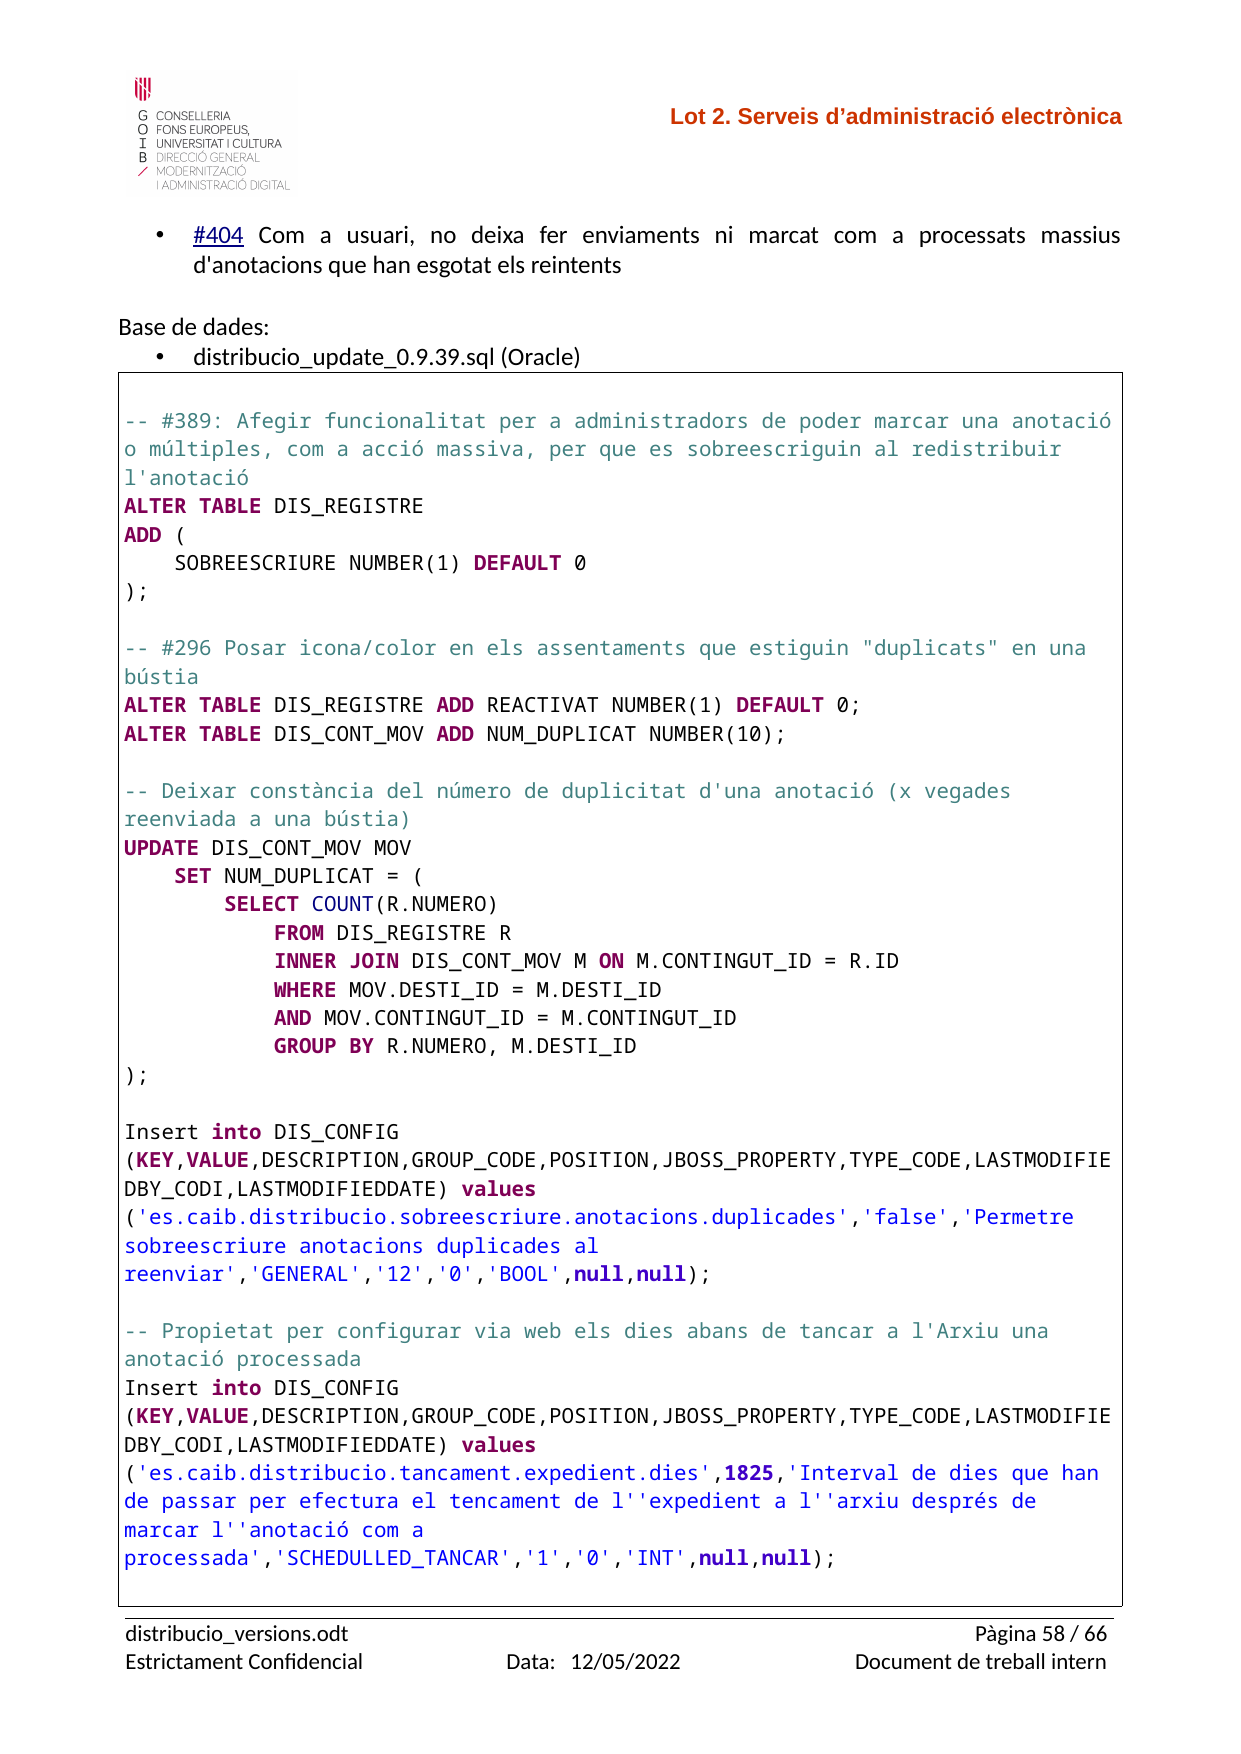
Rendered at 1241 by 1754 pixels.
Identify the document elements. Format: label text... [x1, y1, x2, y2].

picture [126, 70, 299, 197]
text Base de dades: [118, 311, 1122, 341]
list distribucio_update_0.9.39.sql (Oracle) [156, 341, 1122, 372]
list #404 Com a usuari, no deixa fer enviaments ni marcat com a processats massius d'anotacions que han esgotat els reintents [156, 219, 1122, 280]
table_header -- #389: Afegir funcionalitat per a administradors de poder marcar una anotació o múltiples, com a acció massiva, per que es sobreescriguin al redistribuir l'anotació ALTER TABLE DIS_REGISTRE ADD ( SOBREESCRIURE NUMBER(1) DEFAULT 0 ); -- #296 Posar icona/color en els assentaments que estiguin "duplicats" en una bústia ALTER TABLE DIS_REGISTRE ADD REACTIVAT NUMBER(1) DEFAULT 0; ALTER TABLE DIS_CONT_MOV ADD NUM_DUPLICAT NUMBER(10); -- Deixar constància del número de duplicitat d'una anotació (x vegades reenviada a una bústia) UPDATE DIS_CONT_MOV MOV SET NUM_DUPLICAT = ( SELECT COUNT(R.NUMERO) FROM DIS_REGISTRE R INNER JOIN DIS_CONT_MOV M ON M.CONTINGUT_ID = R.ID WHERE MOV.DESTI_ID = M.DESTI_ID AND MOV.CONTINGUT_ID = M.CONTINGUT_ID GROUP BY R.NUMERO, M.DESTI_ID ); Insert into DIS_CONFIG (KEY,VALUE,DESCRIPTION,GROUP_CODE,POSITION,JBOSS_PROPERTY,TYPE_CODE,LASTMODIFIEDBY_CODI,LASTMODIFIEDDATE) values ('es.caib.distribucio.sobreescriure.anotacions.duplicades','false','Permetre sobreescriure anotacions duplicades al reenviar','GENERAL','12','0','BOOL',null,null); -- Propietat per configurar via web els dies abans de tancar a l'Arxiu una anotació processada Insert into DIS_CONFIG (KEY,VALUE,DESCRIPTION,GROUP_CODE,POSITION,JBOSS_PROPERTY,TYPE_CODE,LASTMODIFIEDBY_CODI,LASTMODIFIEDDATE) values ('es.caib.distribucio.tancament.expedient.dies',1825,'Interval de dies que han de passar per efectura el tencament de l''expedient a l''arxiu després de marcar l''anotació com a processada','SCHEDULLED_TANCAR','1','0','INT',null,null); [119, 373, 1122, 1606]
